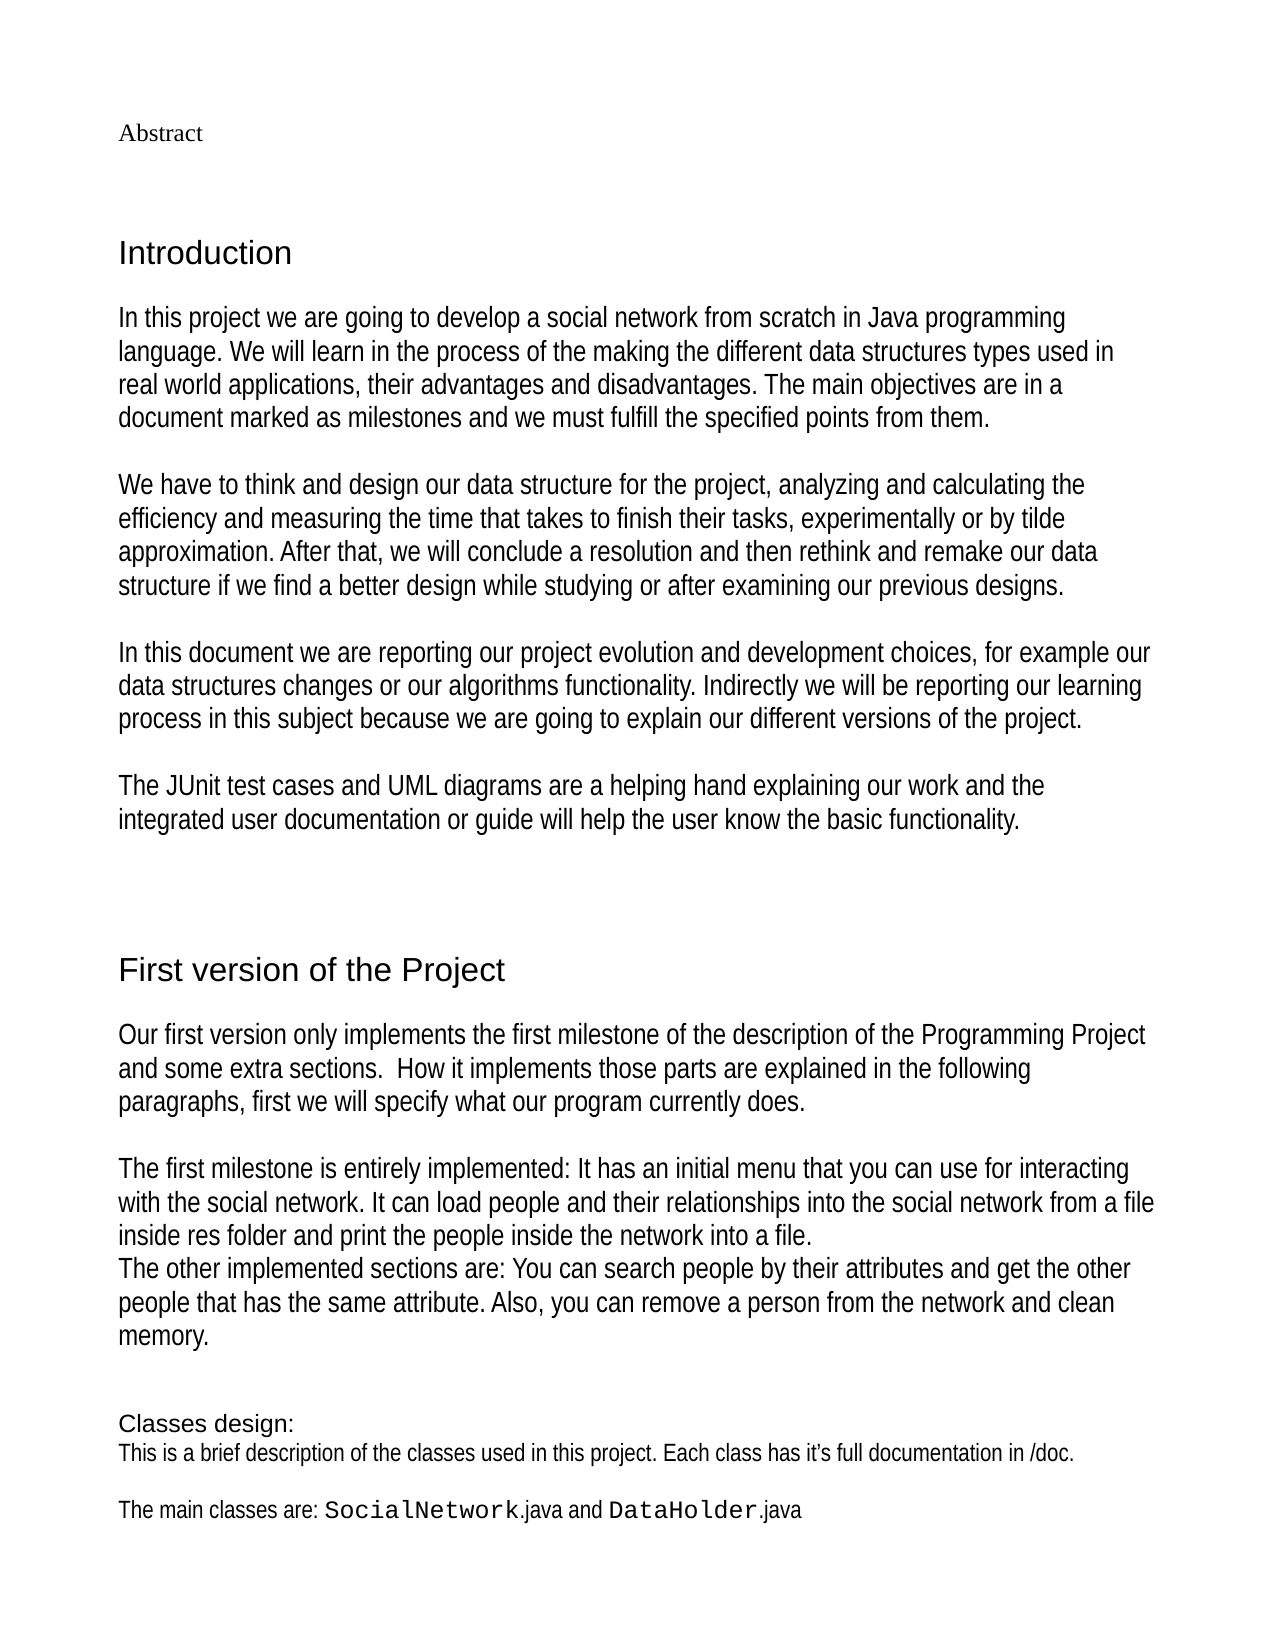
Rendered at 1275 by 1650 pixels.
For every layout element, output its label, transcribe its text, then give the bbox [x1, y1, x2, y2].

text In this document we are reporting our project evolution and development choices, for example our data structures changes or our algorithms functionality. Indirectly we will be reporting our learning process in this subject because we are going to explain our different versions of the project. [118, 635, 1157, 735]
text Our first version only implements the first milestone of the description of the Programming Project and some extra sections. How it implements those parts are explained in the following paragraphs, first we will specify what our program currently does. [118, 1017, 1157, 1118]
text First version of the Project [118, 950, 1157, 989]
text The other implemented sections are: You can search people by their attributes and get the other people that has the same attribute. Also, you can remove a person from the network and clean memory. [118, 1252, 1157, 1352]
text The main classes are: SocialNetwork.java and DataHolder.java [118, 1495, 1157, 1526]
text In this project we are going to develop a social network from scratch in Java programming language. We will learn in the process of the making the different data structures types used in real world applications, their advantages and disadvantages. The main objectives are in a document marked as milestones and we must fulfill the specified points from them. [118, 300, 1157, 434]
text We have to think and design our data structure for the project, analyzing and calculating the efficiency and measuring the time that takes to finish their tasks, experimentally or by tilde approximation. After that, we will conclude a resolution and then rethink and remake our data structure if we find a better design while studying or after examining our previous designs. [118, 467, 1157, 601]
text The first milestone is entirely implemented: It has an initial menu that you can use for interacting with the social network. It can load people and their relationships into the social network from a file inside res folder and print the people inside the network into a file. [118, 1151, 1157, 1252]
text The JUnit test cases and UML diagrams are a helping hand explaining our work and the integrated user documentation or guide will help the user know the basic functionality. [118, 768, 1157, 835]
text Abstract [118, 118, 1157, 147]
text Introduction [118, 233, 1157, 272]
text Classes design: [118, 1409, 1157, 1438]
text This is a brief description of the classes used in this project. Each class has it’s full documentation in /doc. [118, 1438, 1157, 1467]
